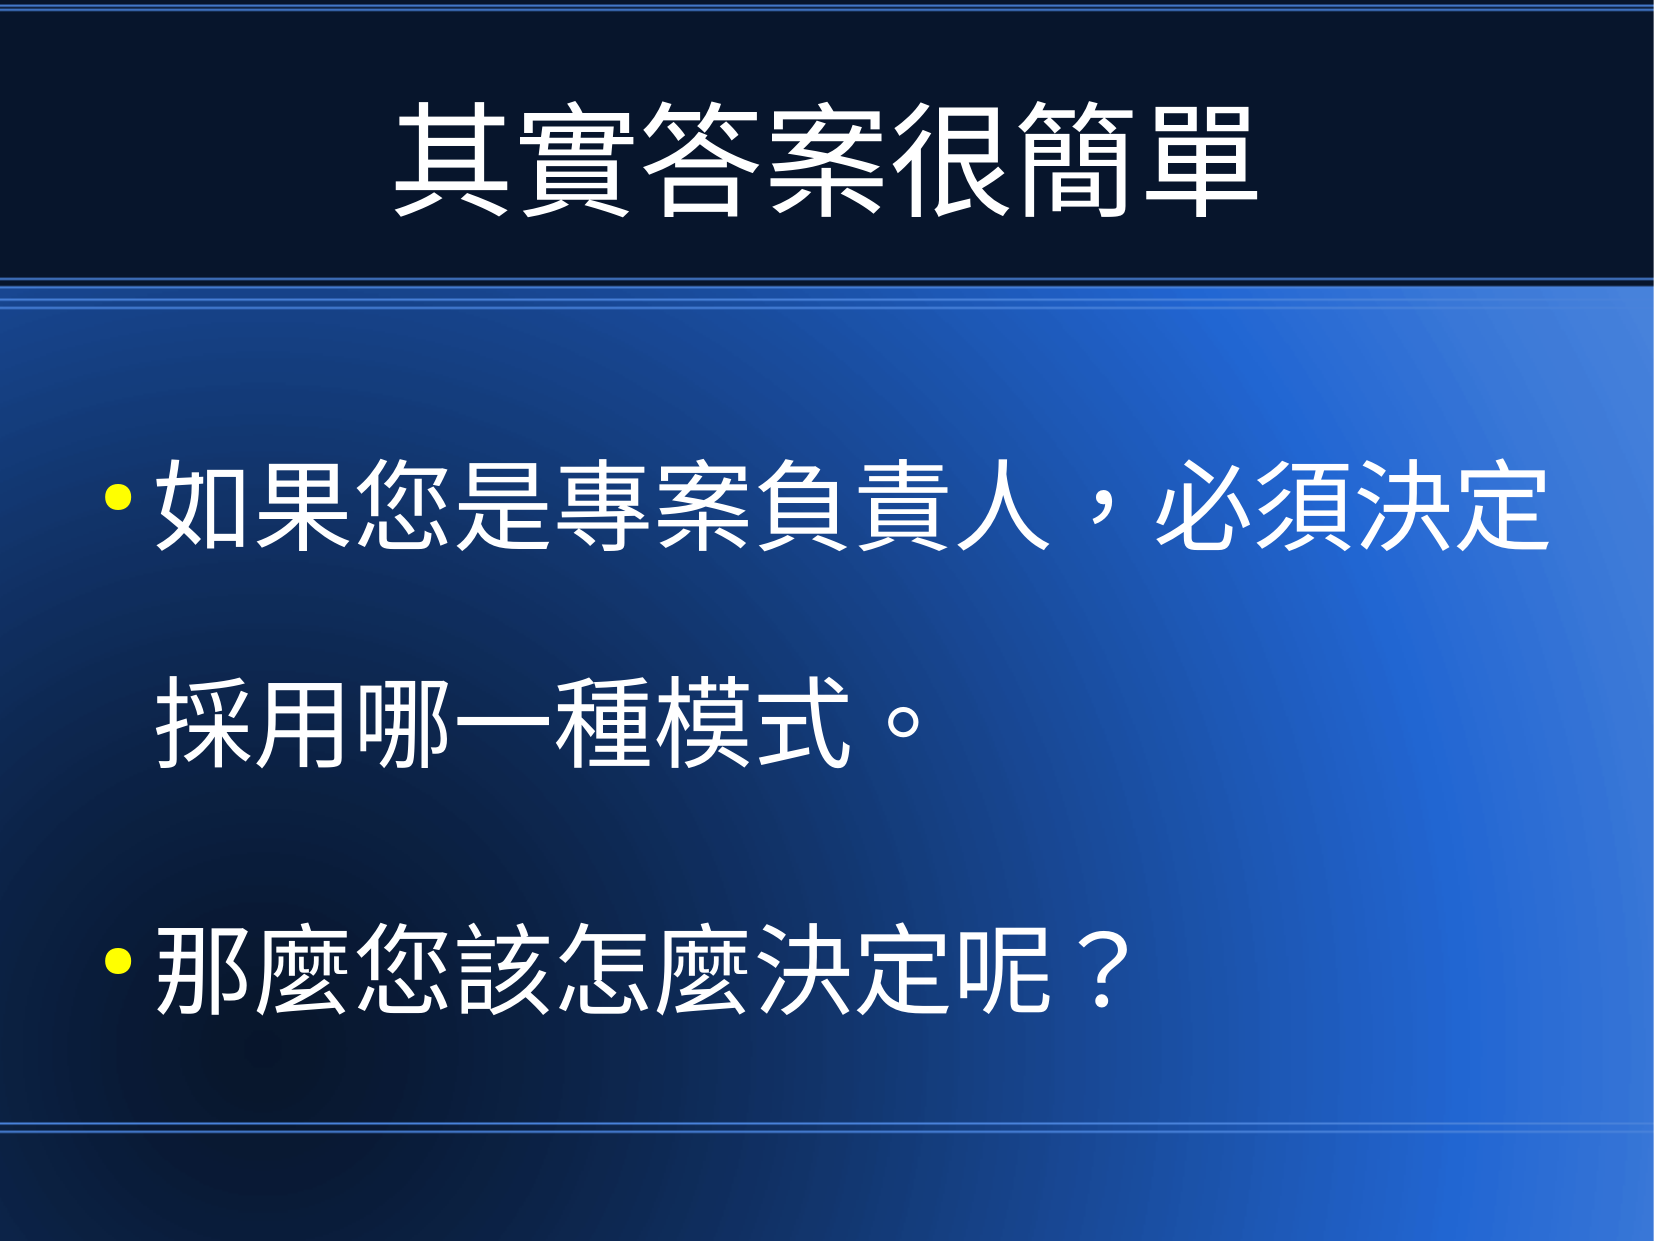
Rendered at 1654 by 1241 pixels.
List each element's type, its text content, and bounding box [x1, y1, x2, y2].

title 其實答案很簡單 [82, 49, 1571, 257]
list 如果您是專案負責人，必須決定採用哪一種模式。 那麼您該怎麼決定呢？ [82, 355, 1571, 1241]
picture [0, 0, 1654, 1241]
